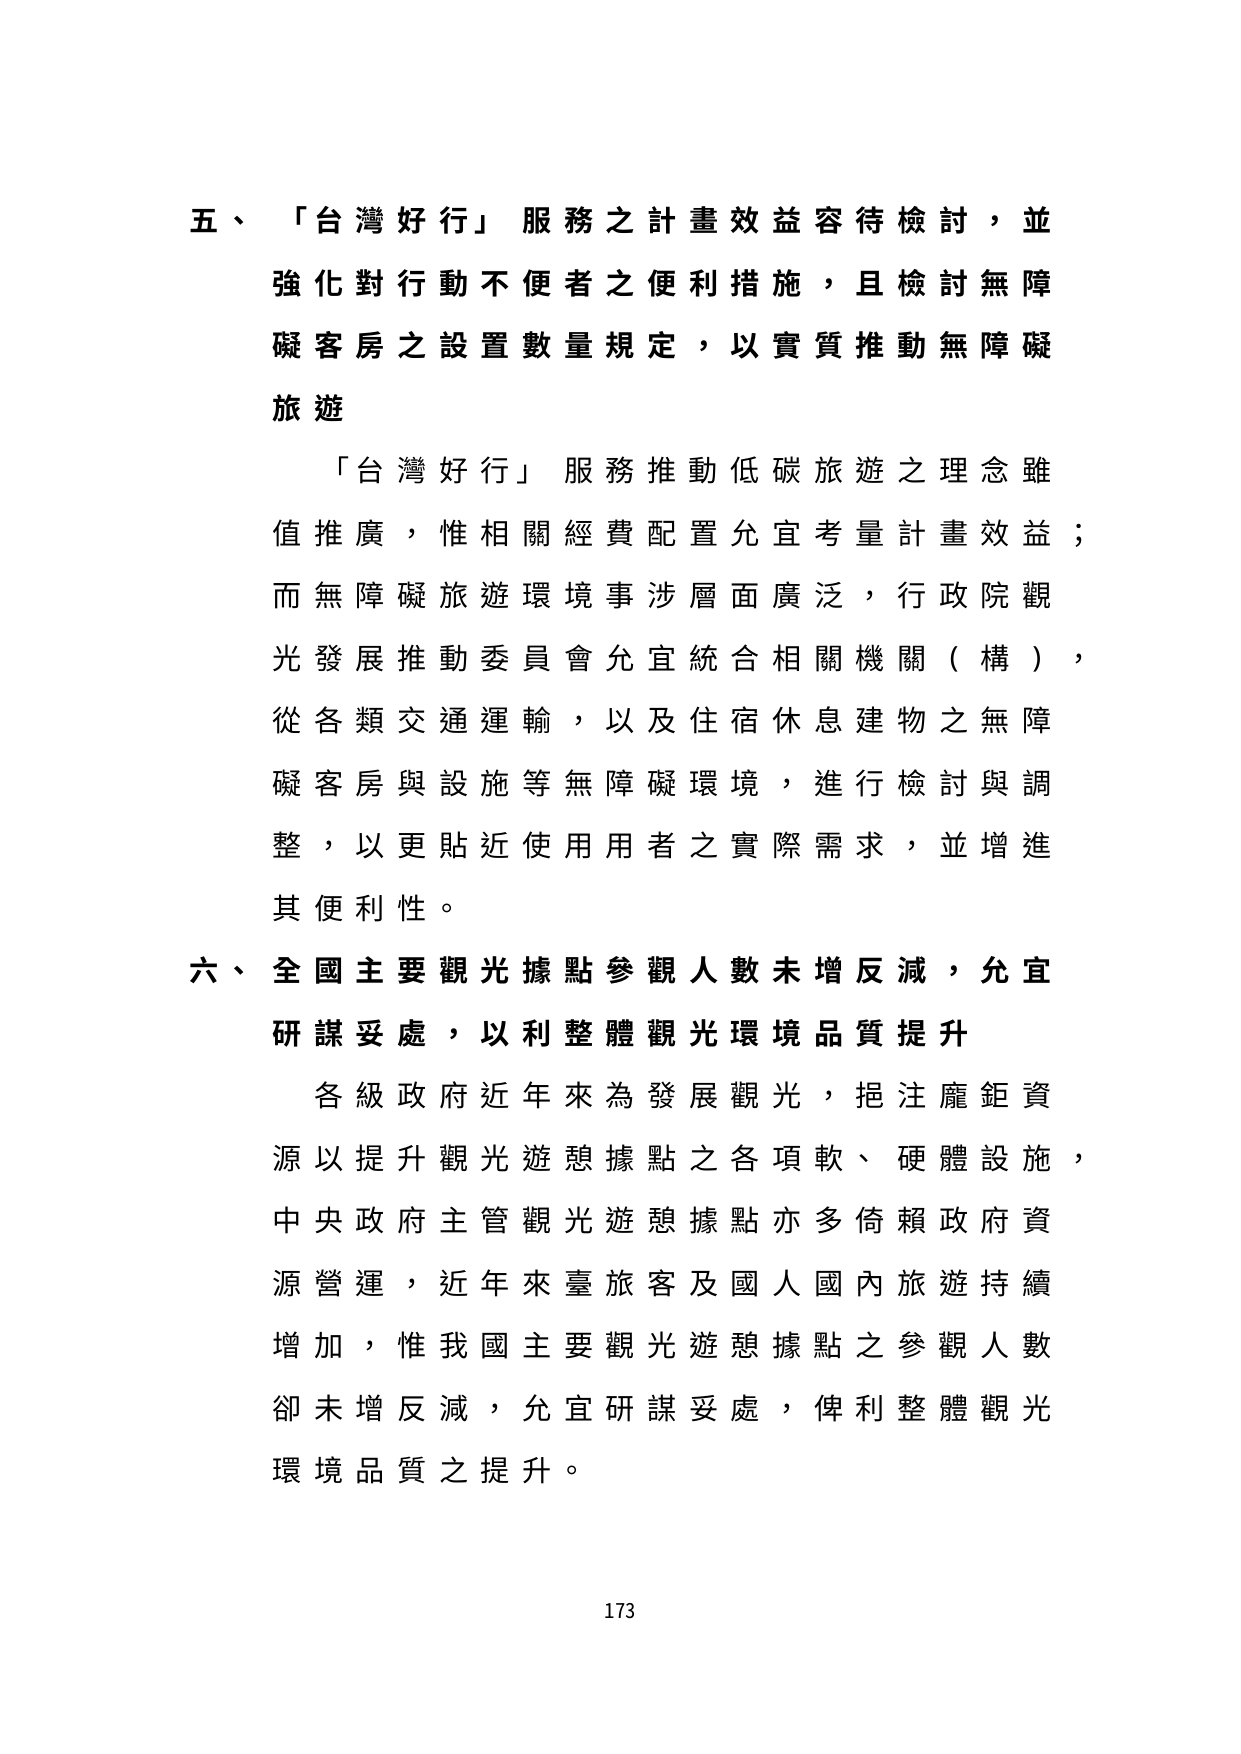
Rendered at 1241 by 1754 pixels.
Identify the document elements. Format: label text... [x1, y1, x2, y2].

text 六、全國主要觀光據點參觀人數未增反減，允宜研謀妥處，以利整體觀光環境品質提升 [183, 927, 1058, 1052]
text 五、「台灣好行」服務之計畫效益容待檢討，並強化對行動不便者之便利措施，且檢討無障礙客房之設置數量規定，以實質推動無障礙旅遊 [183, 177, 1058, 427]
text 「台灣好行」服務推動低碳旅遊之理念雖值推廣，惟相關經費配置允宜考量計畫效益；而無障礙旅遊環境事涉層面廣泛，行政院觀光發展推動委員會允宜統合相關機關(構)，從各類交通運輸，以及住宿休息建物之無障礙客房與設施等無障礙環境，進行檢討與調整，以更貼近使用用者之實際需求，並增進其便利性。 [242, 427, 1058, 927]
text 各級政府近年來為發展觀光，挹注龐鉅資源以提升觀光遊憩據點之各項軟、硬體設施，中央政府主管觀光遊憩據點亦多倚賴政府資源營運，近年來臺旅客及國人國內旅遊持續增加，惟我國主要觀光遊憩據點之參觀人數卻未增反減，允宜研謀妥處，俾利整體觀光環境品質之提升。 [242, 1052, 1058, 1490]
